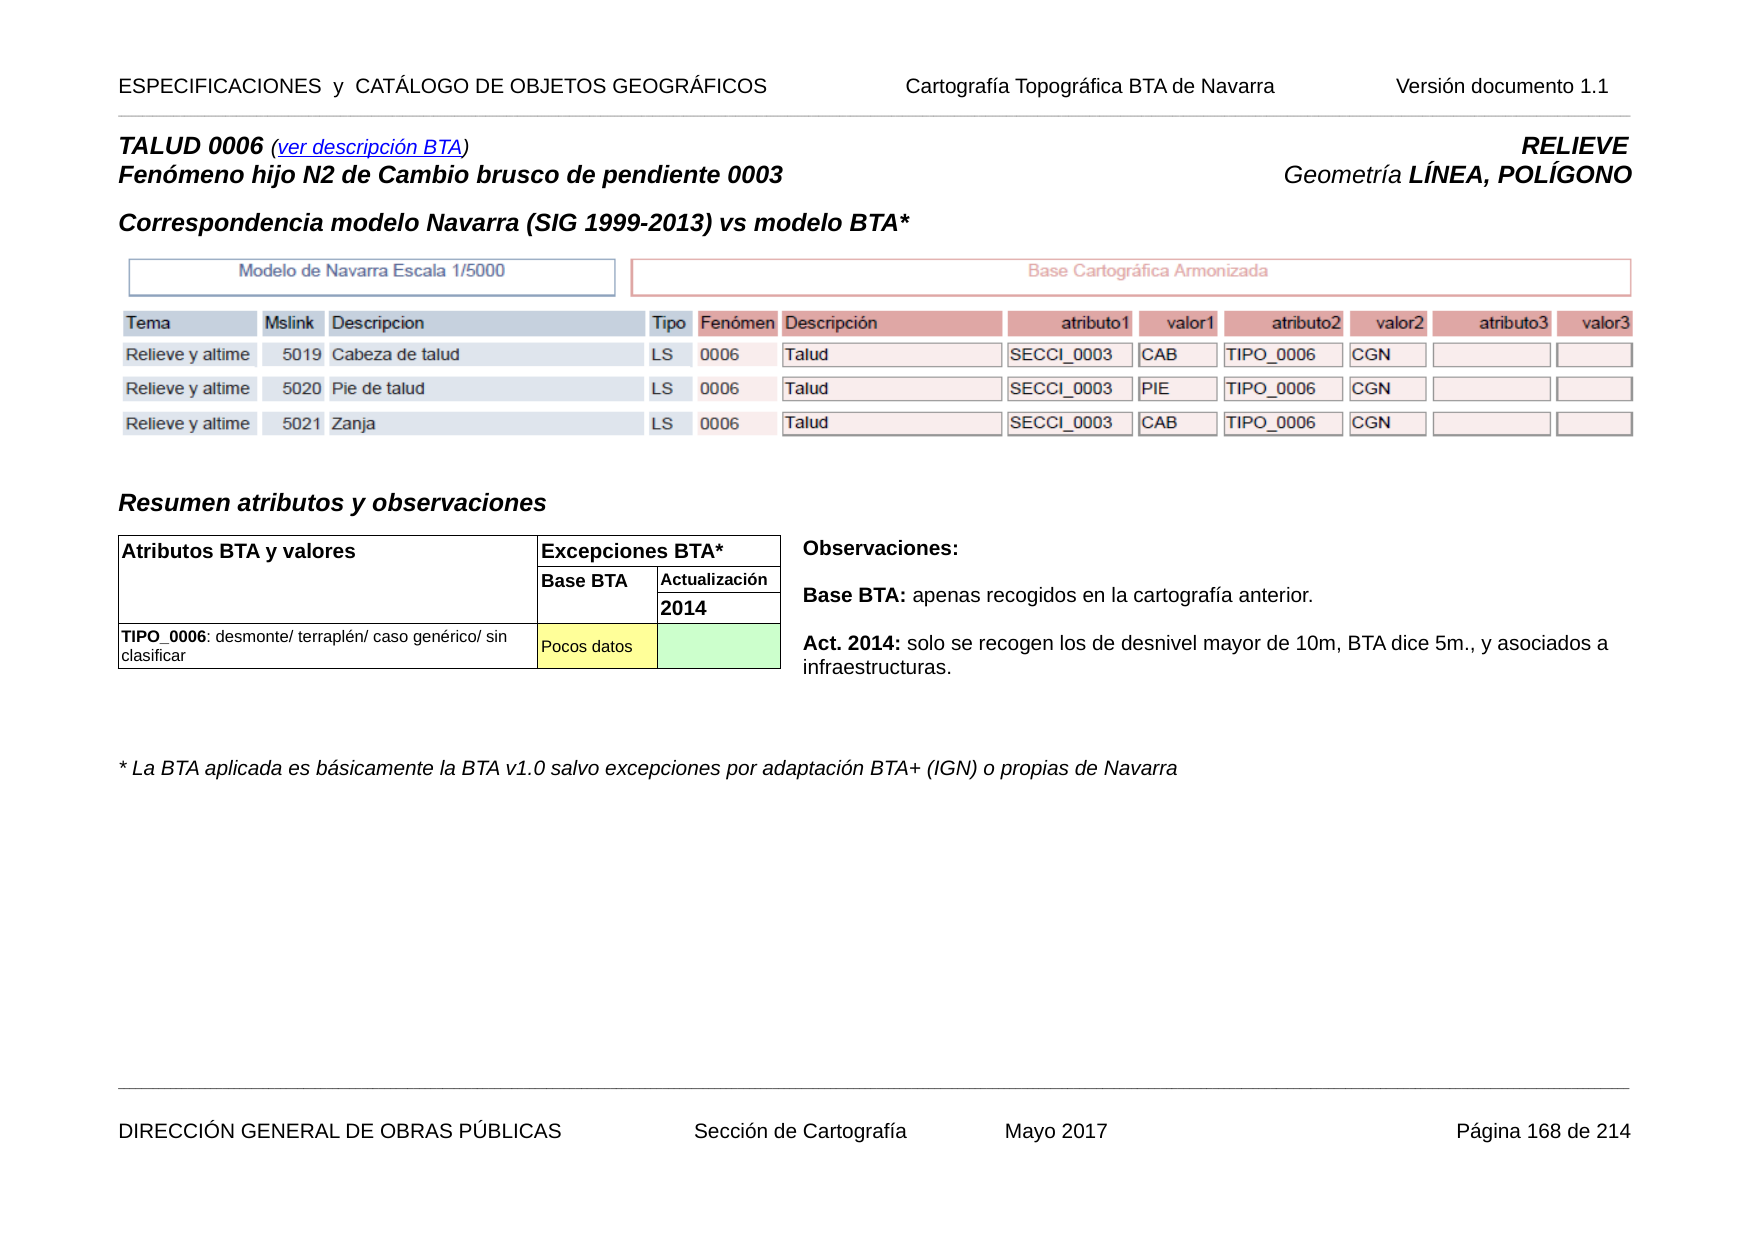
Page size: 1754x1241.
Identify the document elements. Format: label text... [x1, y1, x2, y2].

table_header Excepciones BTA* [538, 536, 780, 566]
table_header Atributos BTA y valores [119, 536, 537, 623]
text * La BTA aplicada es básicamente la BTA v1.0 salvo excepciones por adaptación BTA+ (IGN) o propias de Navarra [118, 756, 1636, 780]
picture [118, 256, 1637, 440]
table_cell Actualización [658, 567, 780, 592]
text Correspondencia modelo Navarra (SIG 1999-2013) vs modelo BTA* [118, 208, 1636, 237]
table_header [107, 535, 791, 727]
text TALUD 0006 (ver descripción BTA) RELIEVE [118, 131, 1636, 160]
table_cell Pocos datos [538, 624, 657, 668]
table_cell [658, 624, 780, 668]
text Resumen atributos y observaciones [118, 487, 1636, 516]
table_cell Base BTA [538, 567, 657, 623]
table_header Observaciones: Base BTA: apenas recogidos en la cartografía anterior. Act. 2014: solo se recogen los de desnivel mayor de 10m, BTA dice 5m., y asociados a infraestructuras. [791, 535, 1635, 727]
text Fenómeno hijo N2 de Cambio brusco de pendiente 0003 Geometría LÍNEA, POLÍGONO [118, 160, 1636, 189]
table_cell 2014 [658, 593, 780, 623]
table_cell TIPO_0006: desmonte/ terraplén/ caso genérico/ sin clasificar [119, 624, 537, 668]
